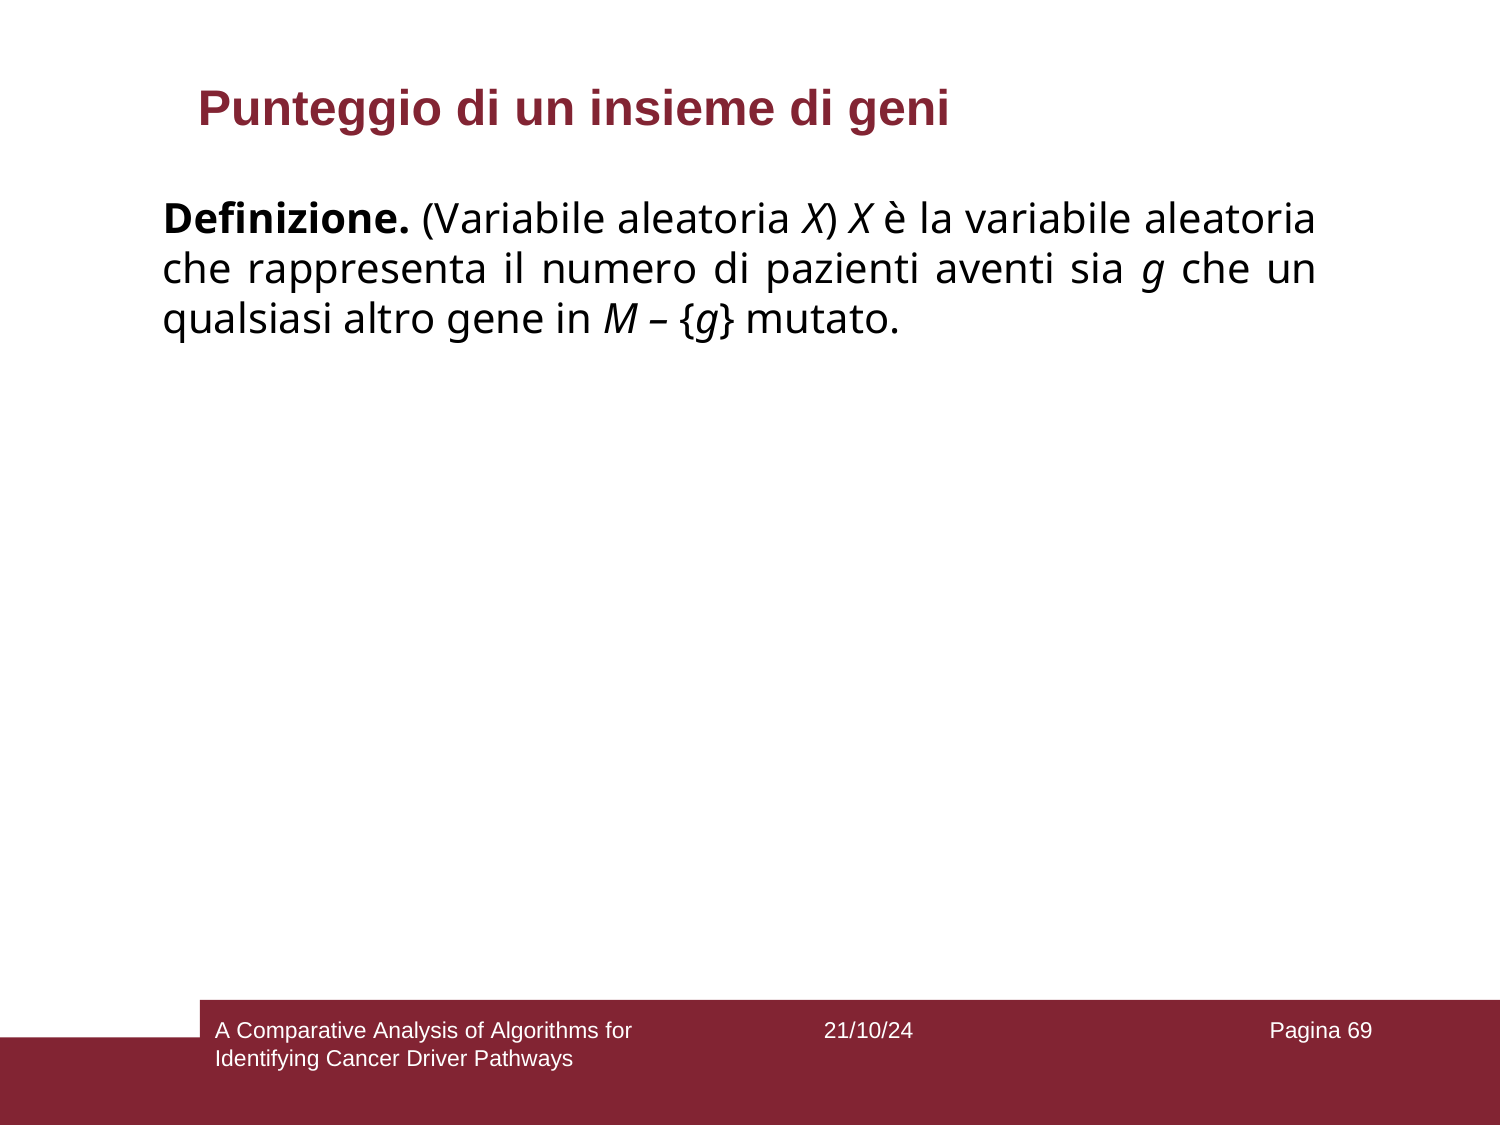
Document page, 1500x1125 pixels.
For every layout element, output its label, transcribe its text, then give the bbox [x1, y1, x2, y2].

text_box 21/10/24 [712, 1008, 1026, 1084]
text_box Definizione. (Variabile aleatoria X) X è la variabile aleatoria che rappresenta il numero di pazienti aventi sia g che un qualsiasi altro gene in M – {g} mutato. [147, 184, 1359, 350]
text_box Pagina <number> [1074, 1008, 1388, 1084]
title Punteggio di un insieme di geni [183, 67, 1400, 150]
text_box A Comparative Analysis of Algorithms for Identifying Cancer Driver Pathways [199, 1008, 676, 1084]
